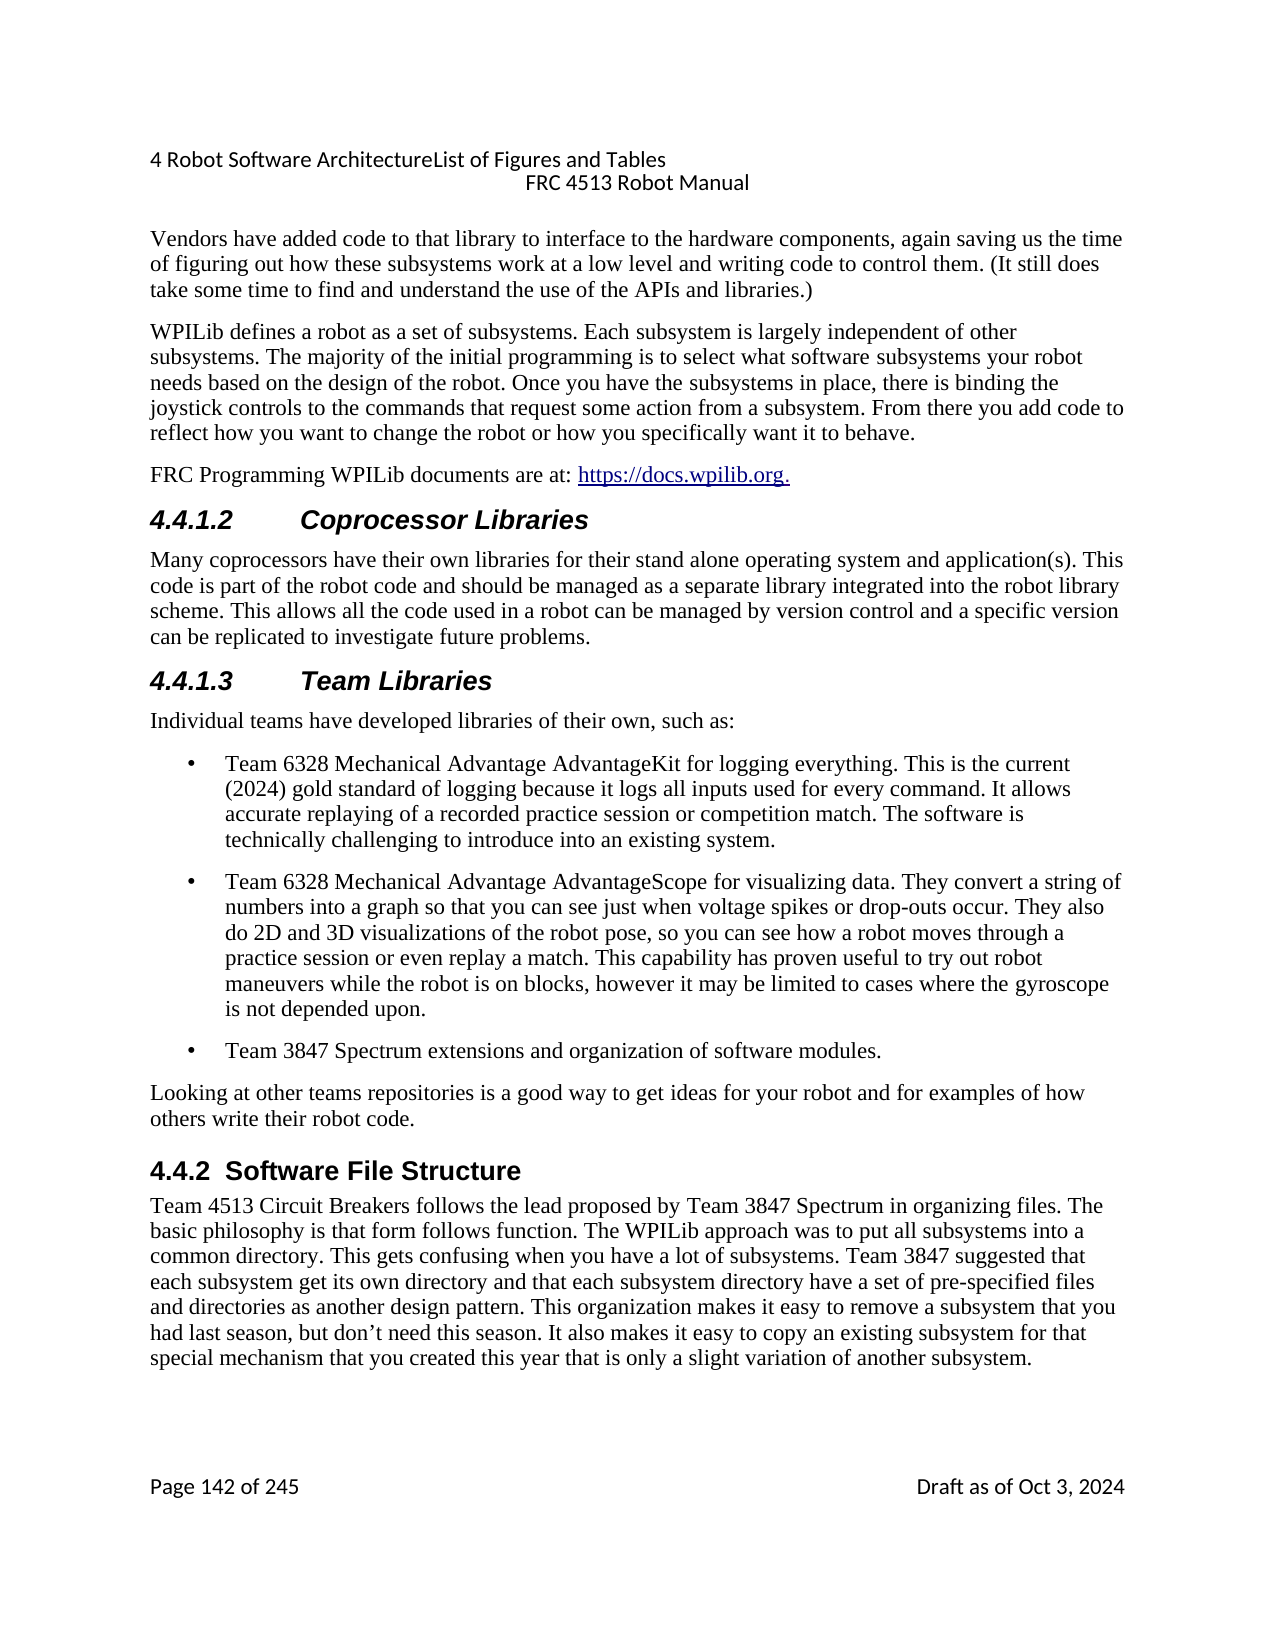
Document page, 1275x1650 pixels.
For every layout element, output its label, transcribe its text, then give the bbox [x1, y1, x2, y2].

text Many coprocessors have their own libraries for their stand alone operating system and application(s). This code is part of the robot code and should be managed as a separate library integrated into the robot library scheme. This allows all the code used in a robot can be managed by version control and a specific version can be replicated to investigate future problems. [150, 547, 1125, 649]
text Looking at other teams repositories is a good way to get ideas for your robot and for examples of how others write their robot code. [150, 1080, 1125, 1131]
subtitle Software File Structure [150, 1156, 1125, 1186]
subtitle Coprocessor Libraries [150, 504, 1125, 535]
text Individual teams have developed libraries of their own, such as: [150, 708, 1125, 734]
list Team 3847 Spectrum extensions and organization of software modules. [187, 1038, 1125, 1063]
list Team 6328 Mechanical Advantage AdvantageScope for visualizing data. They convert a string of numbers into a graph so that you can see just when voltage spikes or drop-outs occur. They also do 2D and 3D visualizations of the robot pose, so you can see how a robot moves through a practice session or even replay a match. This capability has proven useful to try out robot maneuvers while the robot is on blocks, however it may be limited to cases where the gyroscope is not depended upon. [187, 869, 1125, 1021]
text Team 4513 Circuit Breakers follows the lead proposed by Team 3847 Spectrum in organizing files. The basic philosophy is that form follows function. The WPILib approach was to put all subsystems into a common directory. This gets confusing when you have a lot of subsystems. Team 3847 suggested that each subsystem get its own directory and that each subsystem directory have a set of pre-specified files and directories as another design pattern. This organization makes it easy to remove a subsystem that you had last season, but don’t need this season. It also makes it easy to copy an existing subsystem for that special mechanism that you created this year that is only a slight variation of another subsystem. [150, 1193, 1125, 1371]
text FRC Programming WPILib documents are at: https://docs.wpilib.org. [150, 462, 1125, 488]
list Team 6328 Mechanical Advantage AdvantageKit for logging everything. This is the current (2024) gold standard of logging because it logs all inputs used for every command. It allows accurate replaying of a recorded practice session or competition match. The software is technically challenging to introduce into an existing system. [187, 751, 1125, 852]
subtitle Team Libraries [150, 666, 1125, 696]
text WPILib defines a robot as a set of subsystems. Each subsystem is largely independent of other subsystems. The majority of the initial programming is to select what software subsystems your robot needs based on the design of the robot. Once you have the subsystems in place, there is binding the joystick controls to the commands that request some action from a subsystem. From there you add code to reflect how you want to change the robot or how you specifically want it to behave. [150, 319, 1125, 446]
text Vendors have added code to that library to interface to the hardware components, again saving us the time of figuring out how these subsystems work at a low level and writing code to control them. (It still does take some time to find and understand the use of the APIs and libraries.) [150, 226, 1125, 302]
